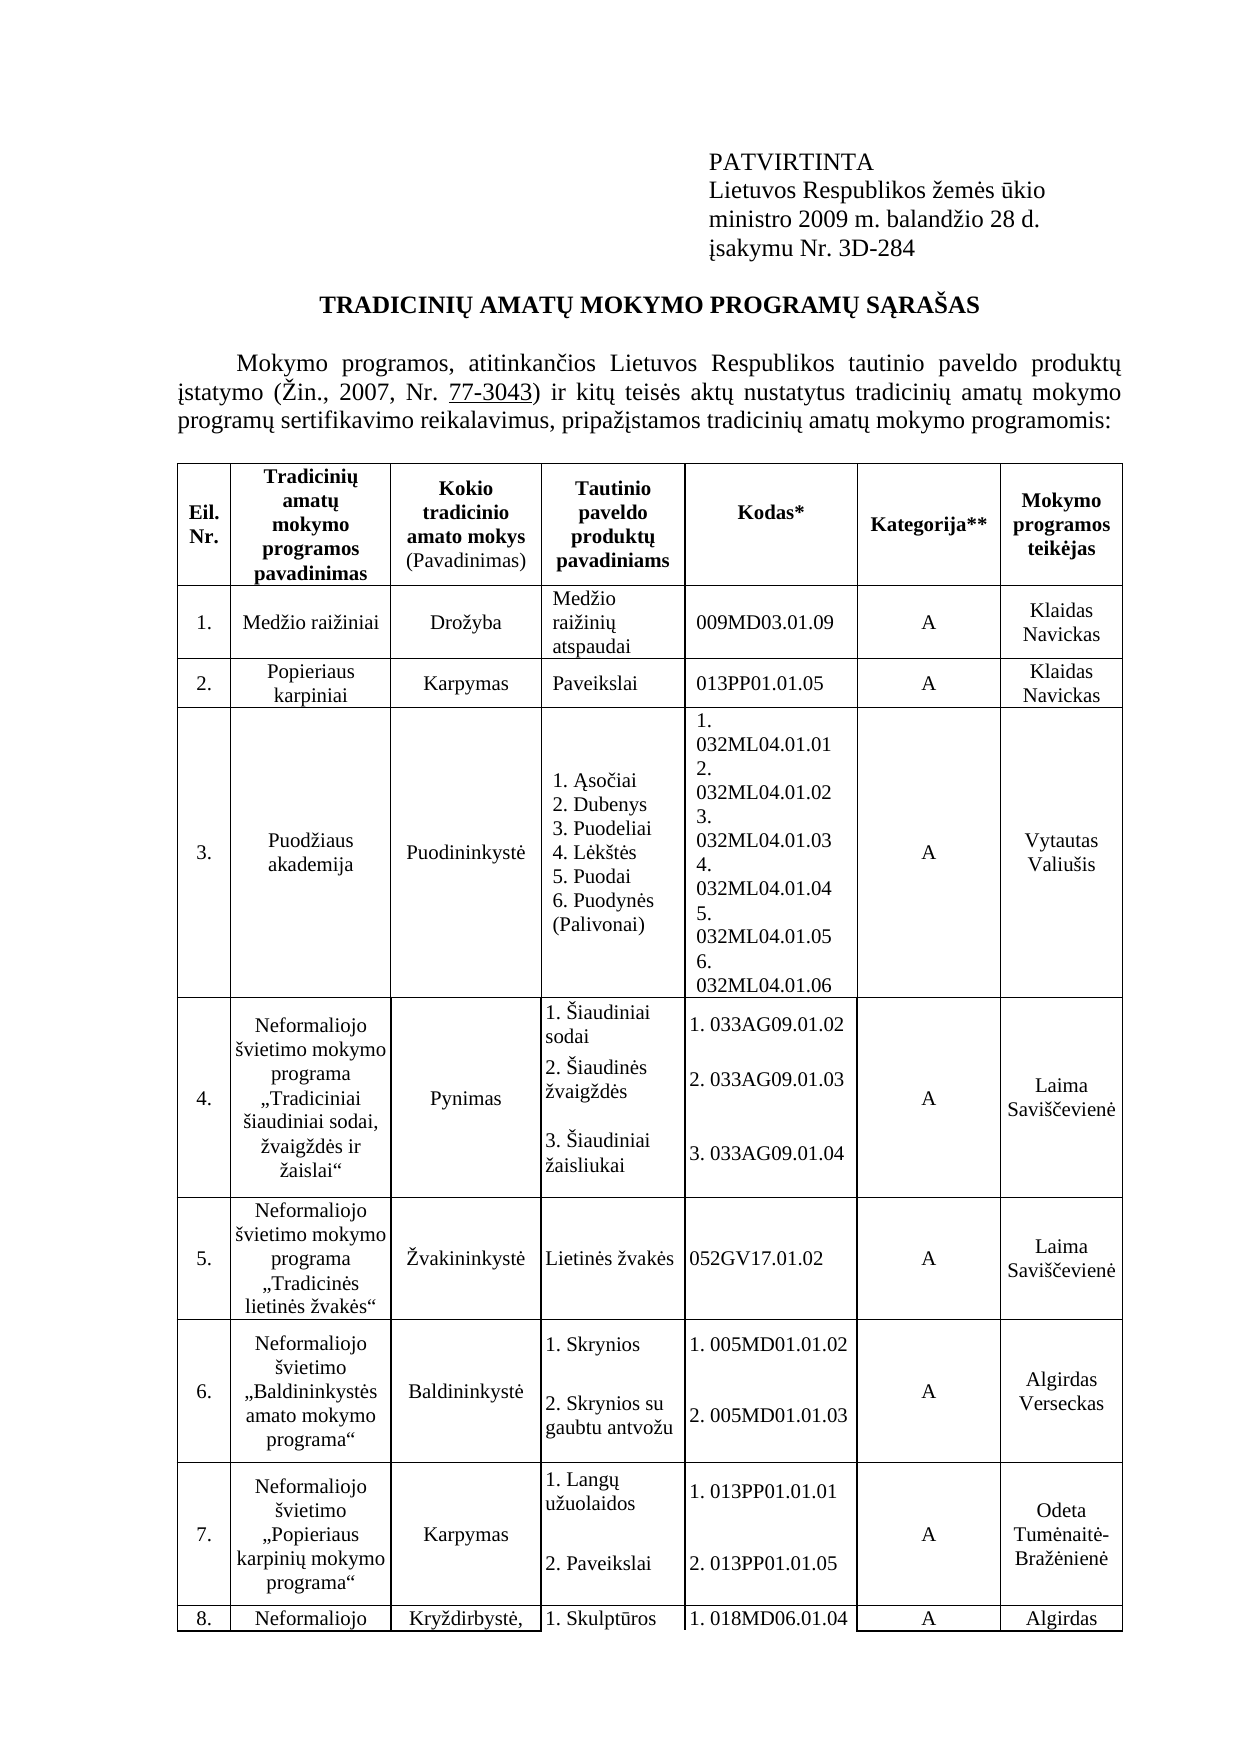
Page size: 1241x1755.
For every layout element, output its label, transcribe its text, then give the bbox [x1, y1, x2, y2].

table_cell Puodžiaus akademija [231, 708, 390, 997]
table_cell 2. 013PP01.01.05 [686, 1519, 856, 1604]
table_cell Neformaliojo [231, 1606, 390, 1630]
table_cell 1. Šiaudiniai sodai [542, 998, 684, 1050]
table_cell 013PP01.01.05 [686, 659, 857, 707]
table_header Tradicinių amatų mokymo programos pavadinimas [231, 464, 390, 584]
table_cell Vytautas Valiušis [1001, 708, 1122, 997]
table_header Kategorija** [858, 464, 1000, 584]
table_cell 009MD03.01.09 [686, 586, 857, 658]
table_cell 052GV17.01.02 [686, 1198, 856, 1318]
table_cell A [858, 1606, 1000, 1630]
text TRADICINIŲ AMATŲ MOKYMO PROGRAMŲ SĄRAŠAS [177, 291, 1122, 319]
table_cell Paveikslai [542, 659, 684, 707]
table_header Mokymo programos teikėjas [1001, 464, 1122, 584]
table_cell Puodininkystė [391, 708, 541, 997]
table_cell 6. [178, 1320, 230, 1461]
table_cell 3. [178, 708, 230, 997]
table_cell 2. 005MD01.01.03 [686, 1368, 856, 1461]
table_cell Baldininkystė [392, 1320, 540, 1461]
table_cell Karpymas [391, 659, 541, 707]
table_cell Kryždirbystė, [392, 1606, 540, 1630]
table_cell Algirdas [1001, 1606, 1122, 1630]
table_cell A [858, 586, 1000, 658]
text PATVIRTINTA [177, 147, 1122, 176]
table_cell 1. 018MD06.01.04 [686, 1606, 856, 1630]
table_cell 2. Skrynios su gaubtu antvožu [542, 1368, 684, 1461]
table_cell 2. 033AG09.01.03 [686, 1050, 856, 1107]
table_cell Laima Saviščevienė [1001, 1198, 1122, 1318]
table_cell Žvakininkystė [392, 1198, 540, 1318]
table_cell Neformaliojo švietimo „Popieriaus karpinių mokymo programa“ [231, 1463, 390, 1604]
table_cell Neformaliojo švietimo „Baldininkystės amato mokymo programa“ [231, 1320, 390, 1461]
table_cell Pynimas [392, 998, 540, 1197]
table_cell 3. 033AG09.01.04 [686, 1107, 856, 1197]
table_cell 1. Langų užuolaidos [542, 1463, 684, 1519]
table_cell Lietinės žvakės [542, 1198, 684, 1318]
table_cell 8. [178, 1606, 230, 1630]
table_cell Algirdas Verseckas [1001, 1320, 1122, 1461]
text ministro 2009 m. balandžio 28 d. [177, 204, 1122, 233]
table_cell 1. Ąsočiai 2. Dubenys 3. Puodeliai 4. Lėkštės 5. Puodai 6. Puodynės (Palivonai) [542, 708, 684, 997]
table_cell Karpymas [392, 1463, 540, 1604]
table_cell 1. 005MD01.01.02 [686, 1320, 856, 1368]
table_cell Medžio raižinių atspaudai [542, 586, 684, 658]
table_cell Laima Saviščevienė [1001, 998, 1122, 1197]
table_cell 3. Šiaudiniai žaisliukai [542, 1107, 684, 1197]
text įsakymu Nr. 3D-284 [177, 233, 1122, 262]
table_cell Neformaliojo švietimo mokymo programa „Tradiciniai šiaudiniai sodai, žvaigždės ir žaislai“ [231, 998, 390, 1197]
table_header Kokio tradicinio amato mokys (Pavadinimas) [391, 464, 541, 584]
table_cell 7. [178, 1463, 230, 1604]
table_cell Medžio raižiniai [231, 586, 390, 658]
table_cell 1. 032ML04.01.01 2. 032ML04.01.02 3. 032ML04.01.03 4. 032ML04.01.04 5. 032ML04.01.05 6. 032ML04.01.06 [686, 708, 857, 997]
table_cell 2. Šiaudinės žvaigždės [542, 1050, 684, 1107]
table_cell A [858, 1198, 1000, 1318]
table_cell 2. [178, 659, 230, 707]
table_cell A [858, 708, 1000, 997]
table_header Kodas* [686, 464, 857, 584]
text Mokymo programos, atitinkančios Lietuvos Respublikos tautinio paveldo produktų įstatymo (Žin., 2007, Nr. 77-3043) ir kitų teisės aktų nustatytus tradicinių amatų mokymo programų sertifikavimo reikalavimus, pripažįstamos tradicinių amatų mokymo programomis: [177, 348, 1122, 434]
table_cell 1. 033AG09.01.02 [686, 998, 856, 1050]
table_cell Neformaliojo švietimo mokymo programa „Tradicinės lietinės žvakės“ [231, 1198, 390, 1318]
table_cell Klaidas Navickas [1001, 586, 1122, 658]
table_cell A [858, 1463, 1000, 1604]
table_cell 1. Skulptūros [542, 1606, 684, 1630]
table_cell A [858, 1320, 1000, 1461]
table_cell 2. Paveikslai [542, 1519, 684, 1604]
table_cell Odeta Tumėnaitė-Bražėnienė [1001, 1463, 1122, 1604]
table_cell 1. 013PP01.01.01 [686, 1463, 856, 1519]
table_header Tautinio paveldo produktų pavadiniams [542, 464, 684, 584]
table_cell A [858, 998, 1000, 1197]
table_header Eil. Nr. [178, 464, 230, 584]
table_cell Drožyba [391, 586, 541, 658]
table_cell A [858, 659, 1000, 707]
table_cell 5. [178, 1198, 230, 1318]
table_cell 4. [178, 998, 230, 1197]
table_cell 1. Skrynios [542, 1320, 684, 1368]
table_cell 1. [178, 586, 230, 658]
table_cell Klaidas Navickas [1001, 659, 1122, 707]
table_cell Popieriaus karpiniai [231, 659, 390, 707]
text Lietuvos Respublikos žemės ūkio [177, 176, 1122, 204]
